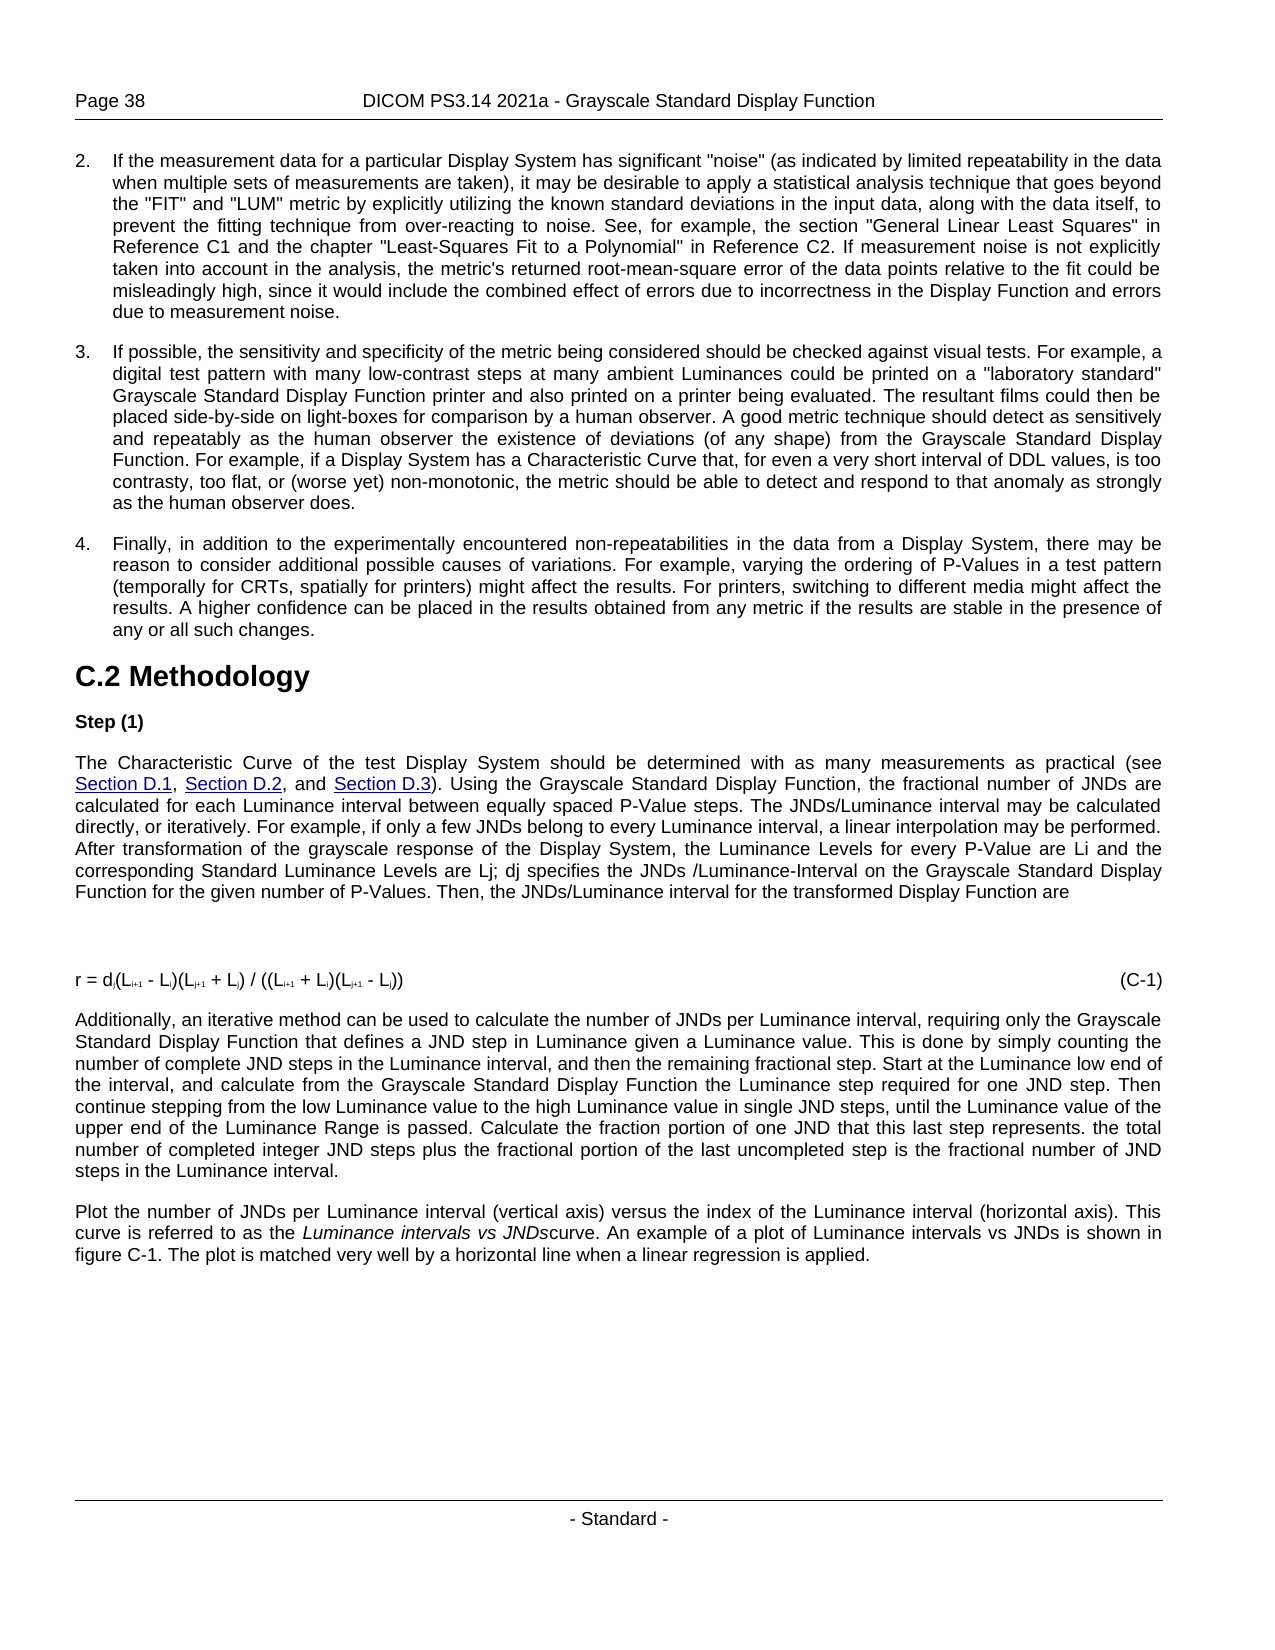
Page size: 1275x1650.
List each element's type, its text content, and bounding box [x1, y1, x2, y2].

text 4. Finally, in addition to the experimentally encountered non-repeatabilities in the data from a Display System, there may be reason to consider additional possible causes of variations. For example, varying the ordering of P-Values in a test pattern (temporally for CRTs, spatially for printers) might affect the results. For printers, switching to different media might affect the results. A higher confidence can be placed in the results obtained from any metric if the results are stable in the presence of any or all such changes. [75, 532, 1162, 640]
text 3. If possible, the sensitivity and specificity of the metric being considered should be checked against visual tests. For example, a digital test pattern with many low-contrast steps at many ambient Luminances could be printed on a "laboratory standard" Grayscale Standard Display Function printer and also printed on a printer being evaluated. The resultant films could then be placed side-by-side on light-boxes for comparison by a human observer. A good metric technique should detect as sensitively and repeatably as the human observer the existence of deviations (of any shape) from the Grayscale Standard Display Function. For example, if a Display System has a Characteristic Curve that, for even a very short interval of DDL values, is too contrasty, too flat, or (worse yet) non-monotonic, the metric should be able to detect and respond to that anomaly as strongly as the human observer does. [75, 341, 1162, 514]
text Plot the number of JNDs per Luminance interval (vertical axis) versus the index of the Luminance interval (horizontal axis). This curve is referred to as the Luminance intervals vs JNDscurve. An example of a plot of Luminance intervals vs JNDs is shown in figure C-1. The plot is matched very well by a horizontal line when a linear regression is applied. [75, 1200, 1162, 1265]
text Additionally, an iterative method can be used to calculate the number of JNDs per Luminance interval, requiring only the Grayscale Standard Display Function that defines a JND step in Luminance given a Luminance value. This is done by simply counting the number of complete JND steps in the Luminance interval, and then the remaining fractional step. Start at the Luminance low end of the interval, and calculate from the Grayscale Standard Display Function the Luminance step required for one JND step. Then continue stepping from the low Luminance value to the high Luminance value in single JND steps, until the Luminance value of the upper end of the Luminance Range is passed. Calculate the fraction portion of one JND that this last step represents. the total number of completed integer JND steps plus the fractional portion of the last uncompleted step is the fractional number of JND steps in the Luminance interval. [75, 1009, 1162, 1182]
table_header r = dj(Li+1 - Li)(Lj+1 + Lj) / ((Li+1 + Li)(Lj+1 - Lj)) [75, 969, 1094, 990]
text The Characteristic Curve of the test Display System should be determined with as many measurements as practical (see Section D.1, Section D.2, and Section D.3). Using the Grayscale Standard Display Function, the fractional number of JNDs are calculated for each Luminance interval between equally spaced P-Value steps. The JNDs/Luminance interval may be calculated directly, or iteratively. For example, if only a few JNDs belong to every Luminance interval, a linear interpolation may be performed. After transformation of the grayscale response of the Display System, the Luminance Levels for every P-Value are Li and the corresponding Standard Luminance Levels are Lj; dj specifies the JNDs /Luminance-Interval on the Grayscale Standard Display Function for the given number of P-Values. Then, the JNDs/Luminance interval for the transformed Display Function are [75, 752, 1162, 903]
table_header (C-1) [1095, 969, 1162, 990]
text 2. If the measurement data for a particular Display System has significant "noise" (as indicated by limited repeatability in the data when multiple sets of measurements are taken), it may be desirable to apply a statistical analysis technique that goes beyond the "FIT" and "LUM" metric by explicitly utilizing the known standard deviations in the input data, along with the data itself, to prevent the fitting technique from over-reacting to noise. See, for example, the section "General Linear Least Squares" in Reference C1 and the chapter "Least-Squares Fit to a Polynomial" in Reference C2. If measurement noise is not explicitly taken into account in the analysis, the metric's returned root-mean-square error of the data points relative to the fit could be misleadingly high, since it would include the combined effect of errors due to incorrectness in the Display Function and errors due to measurement noise. [75, 150, 1162, 322]
text Step (1) [75, 711, 1162, 733]
text C.2 Methodology [75, 659, 1162, 693]
